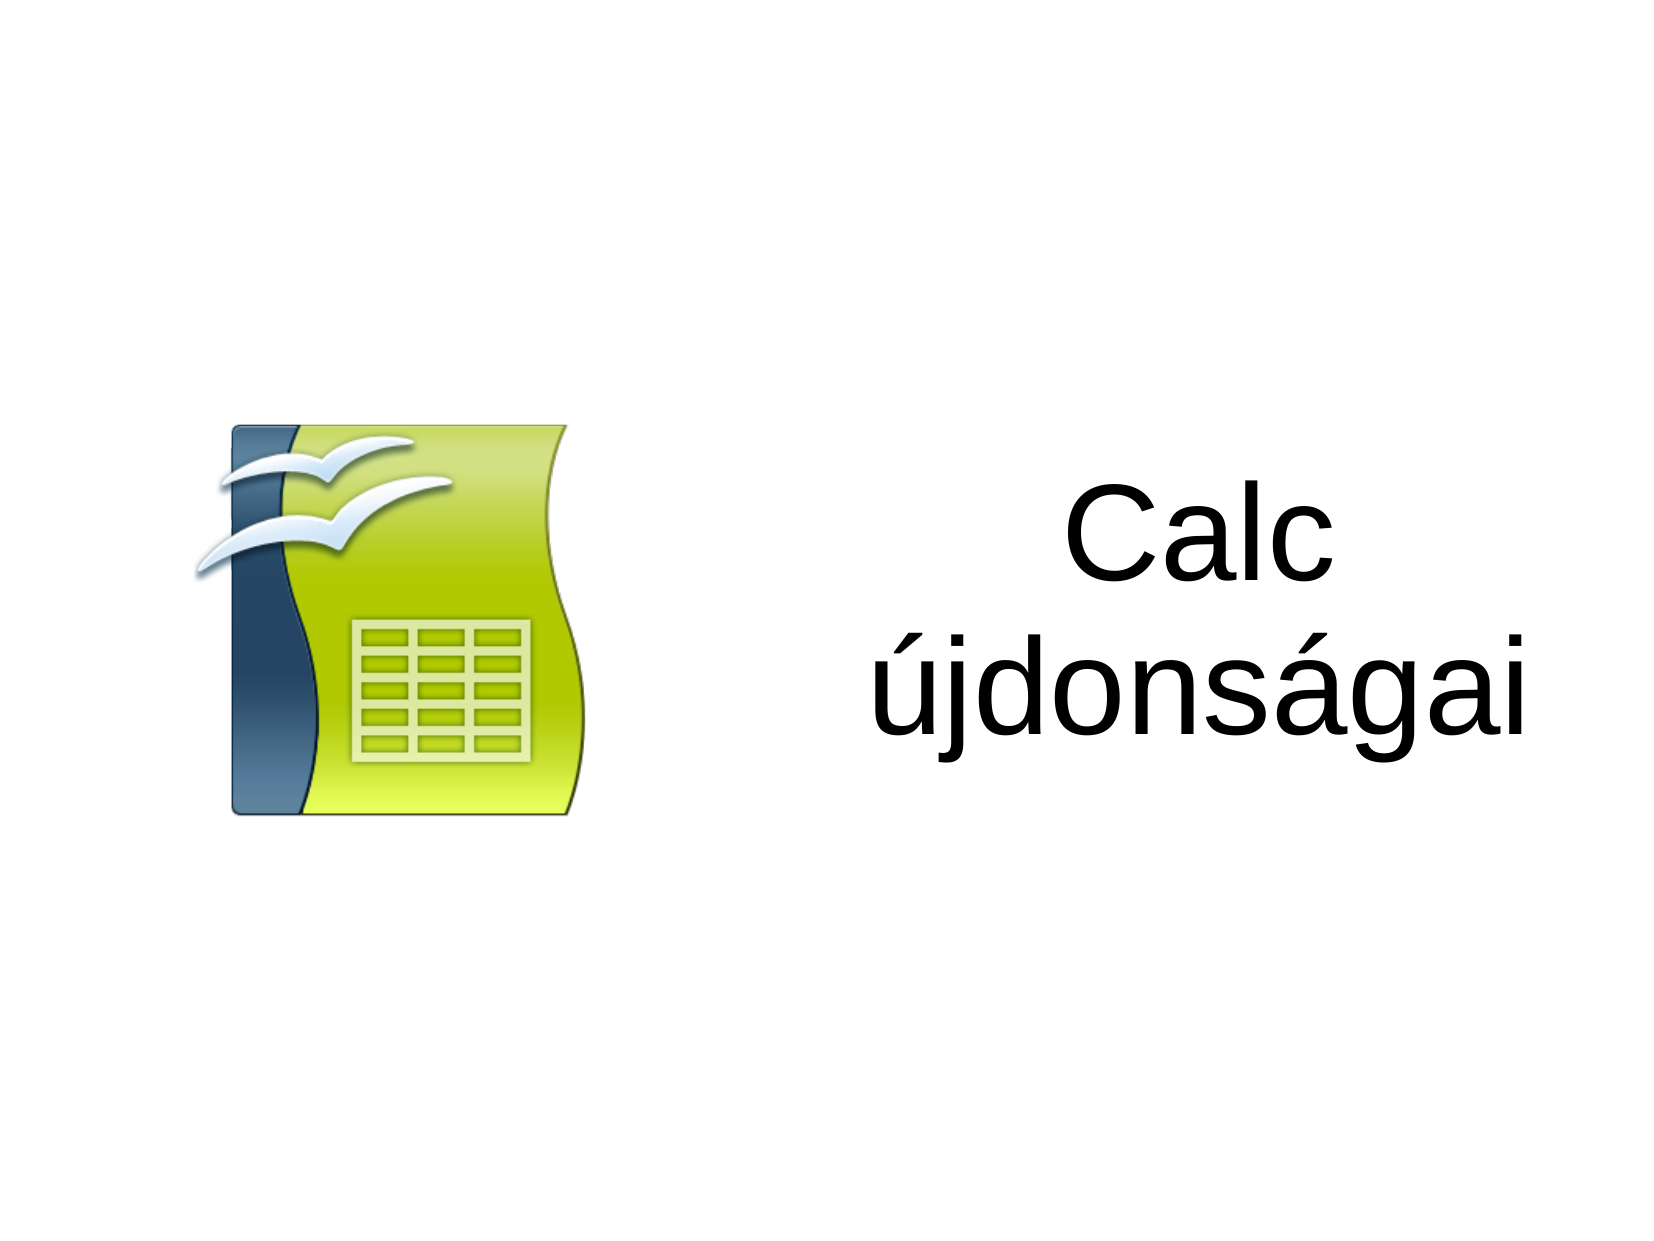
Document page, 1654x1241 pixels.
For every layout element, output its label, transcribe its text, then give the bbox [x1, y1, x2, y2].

subtitle Calc újdonságai [826, 118, 1571, 1102]
picture [194, 420, 595, 821]
